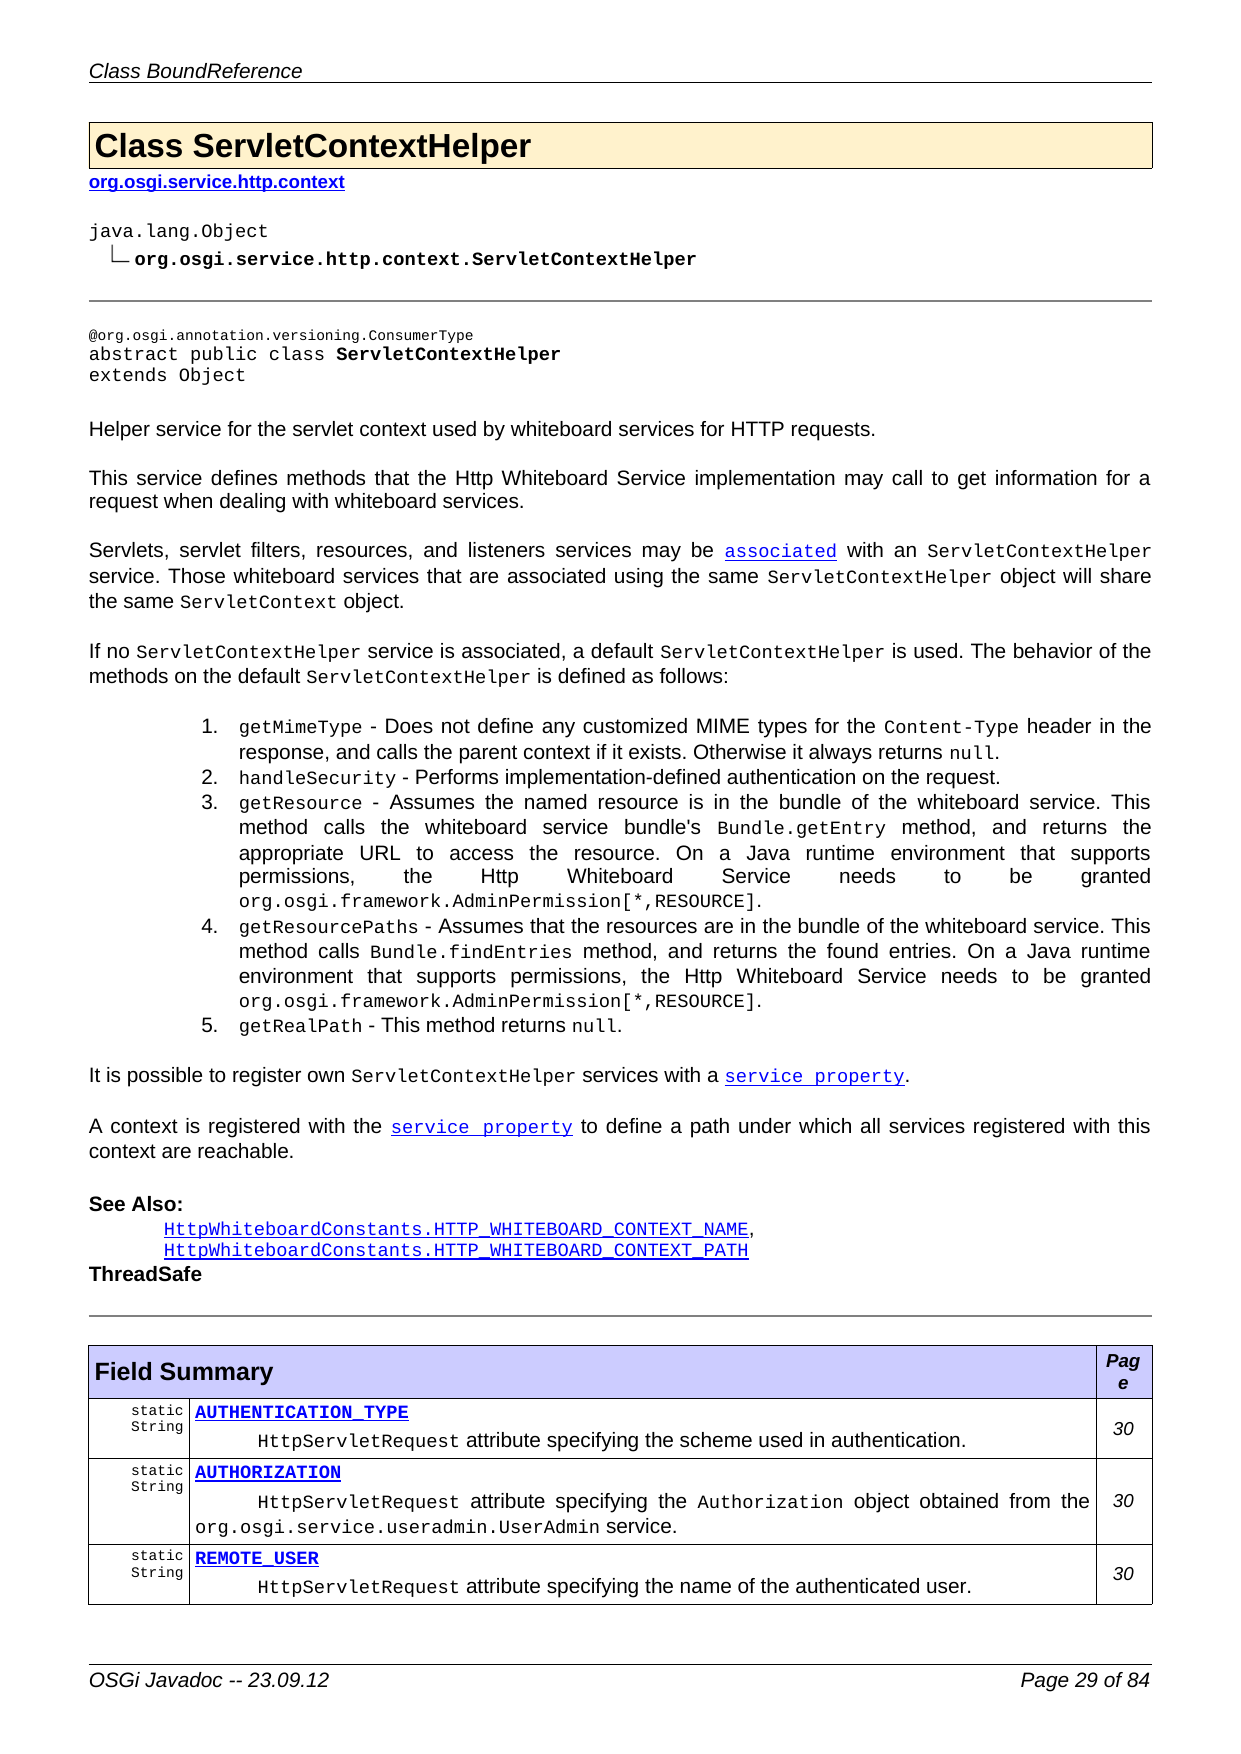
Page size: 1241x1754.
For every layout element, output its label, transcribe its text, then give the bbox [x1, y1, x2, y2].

picture [111, 243, 135, 266]
list getResource - Assumes the named resource is in the bundle of the whiteboard service. This method calls the whiteboard service bundle's Bundle.getEntry method, and returns the appropriate URL to access the resource. On a Java runtime environment that supports permissions, the Http Whiteboard Service needs to be granted org.osgi.framework.AdminPermission[*,RESOURCE]. [201, 790, 1152, 913]
table_cell AUTHENTICATION_TYPE HttpServletRequest attribute specifying the scheme used in authentication. [190, 1399, 1096, 1458]
text Servlets, servlet filters, resources, and listeners services may be associated with an ServletContextHelper service. Those whiteboard services that are associated using the same ServletContextHelper object will share the same ServletContext object. [88, 538, 1152, 614]
list getResourcePaths - Assumes that the resources are in the bundle of the whiteboard service. This method calls Bundle.findEntries method, and returns the found entries. On a Java runtime environment that supports permissions, the Http Whiteboard Service needs to be granted org.osgi.framework.AdminPermission[*,RESOURCE]. [201, 913, 1152, 1013]
text If no ServletContextHelper service is associated, a default ServletContextHelper is used. The behavior of the methods on the default ServletContextHelper is defined as follows: [88, 639, 1152, 689]
text Helper service for the servlet context used by whiteboard services for HTTP requests. [88, 416, 1152, 440]
text org.osgi.service.http.context [88, 171, 1152, 193]
text It is possible to register own ServletContextHelper services with a service property. [88, 1063, 1152, 1088]
list getRealPath - This method returns null. [201, 1013, 1152, 1038]
text A context is registered with the service property to define a path under which all services registered with this context are reachable. [88, 1113, 1152, 1163]
text org.osgi.service.http.context.ServletContextHelper [88, 243, 1152, 271]
subtitle Class ServletContextHelper [90, 123, 1152, 168]
list getMimeType - Does not define any customized MIME types for the Content-Type header in the response, and calls the parent context if it exists. Otherwise it always returns null. [201, 714, 1152, 765]
text java.lang.Object [88, 222, 1152, 243]
text extends Object [88, 366, 1152, 387]
text ThreadSafe [88, 1262, 1152, 1286]
table_cell static String [89, 1399, 189, 1458]
table_cell REMOTE_USER HttpServletRequest attribute specifying the name of the authenticated user. [190, 1545, 1096, 1604]
table_cell AUTHORIZATION HttpServletRequest attribute specifying the Authorization object obtained from the org.osgi.service.useradmin.UserAdmin service. [190, 1459, 1096, 1544]
text HttpWhiteboardConstants.HTTP_WHITEBOARD_CONTEXT_NAME, HttpWhiteboardConstants.HTTP_WHITEBOARD_CONTEXT_PATH [163, 1216, 1152, 1262]
table_header Page [1097, 1346, 1152, 1398]
table_cell 30 [1097, 1545, 1152, 1604]
text See Also: [88, 1192, 1152, 1216]
table_cell 30 [1097, 1399, 1152, 1458]
table_cell static String [89, 1459, 189, 1544]
table_header Field Summary [89, 1346, 1096, 1398]
text This service defines methods that the Http Whiteboard Service implementation may call to get information for a request when dealing with whiteboard services. [88, 465, 1152, 513]
text @org.osgi.annotation.versioning.ConsumerType abstract public class ServletContextHelper [88, 328, 1152, 366]
table_cell static String [89, 1545, 189, 1604]
list handleSecurity - Performs implementation-defined authentication on the request. [201, 765, 1152, 790]
table_cell 30 [1097, 1459, 1152, 1544]
